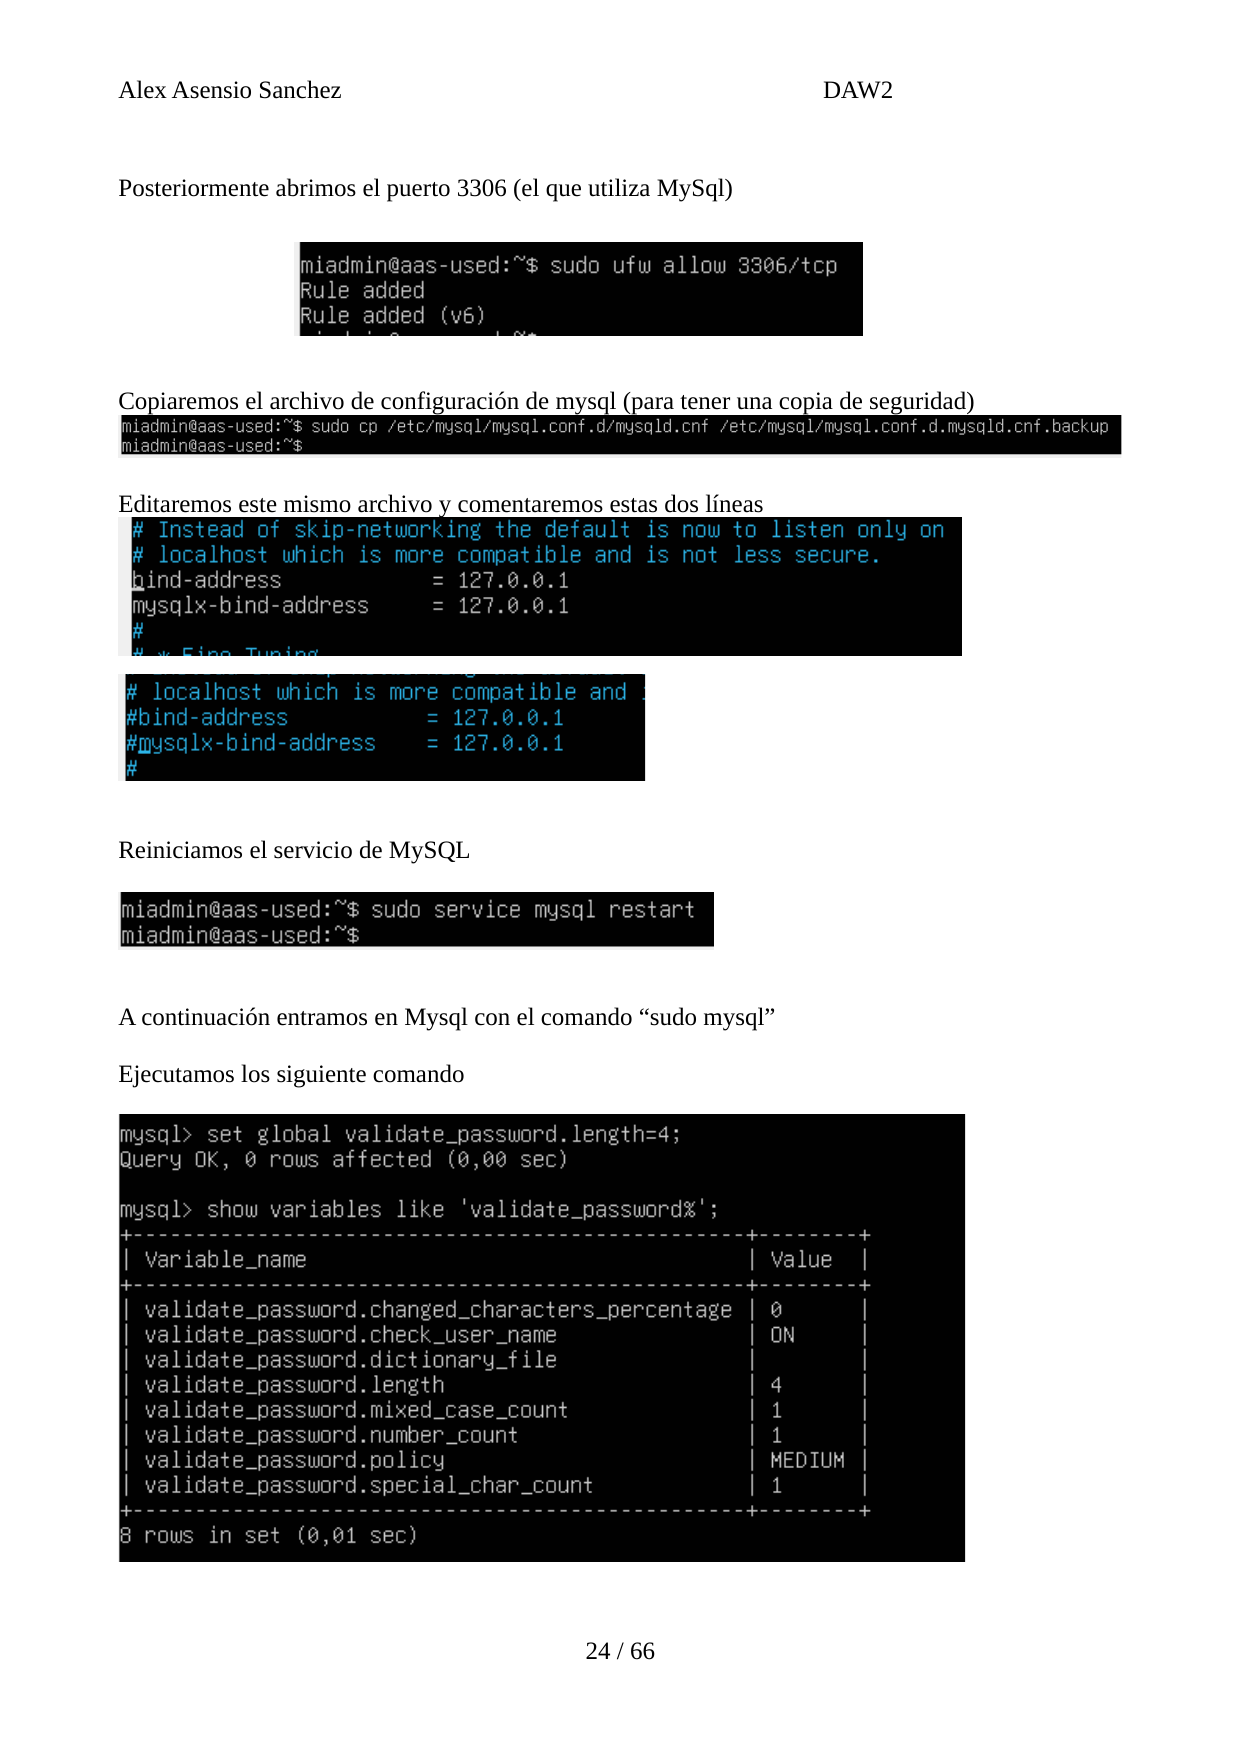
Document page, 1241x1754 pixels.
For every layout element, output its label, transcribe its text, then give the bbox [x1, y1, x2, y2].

text Ejecutamos los siguiente comando [118, 1059, 1122, 1088]
subtitle Editaremos este mismo archivo y comentaremos estas dos líneas [118, 489, 1122, 518]
text Reiniciamos el servicio de MySQL [118, 835, 1122, 864]
text Posteriormente abrimos el puerto 3306 (el que utiliza MySql) [118, 173, 1122, 202]
text A continuación entramos en Mysql con el comando “sudo mysql” [118, 1002, 1122, 1031]
subtitle Copiaremos el archivo de configuración de mysql (para tener una copia de seguridad) [118, 386, 1122, 415]
